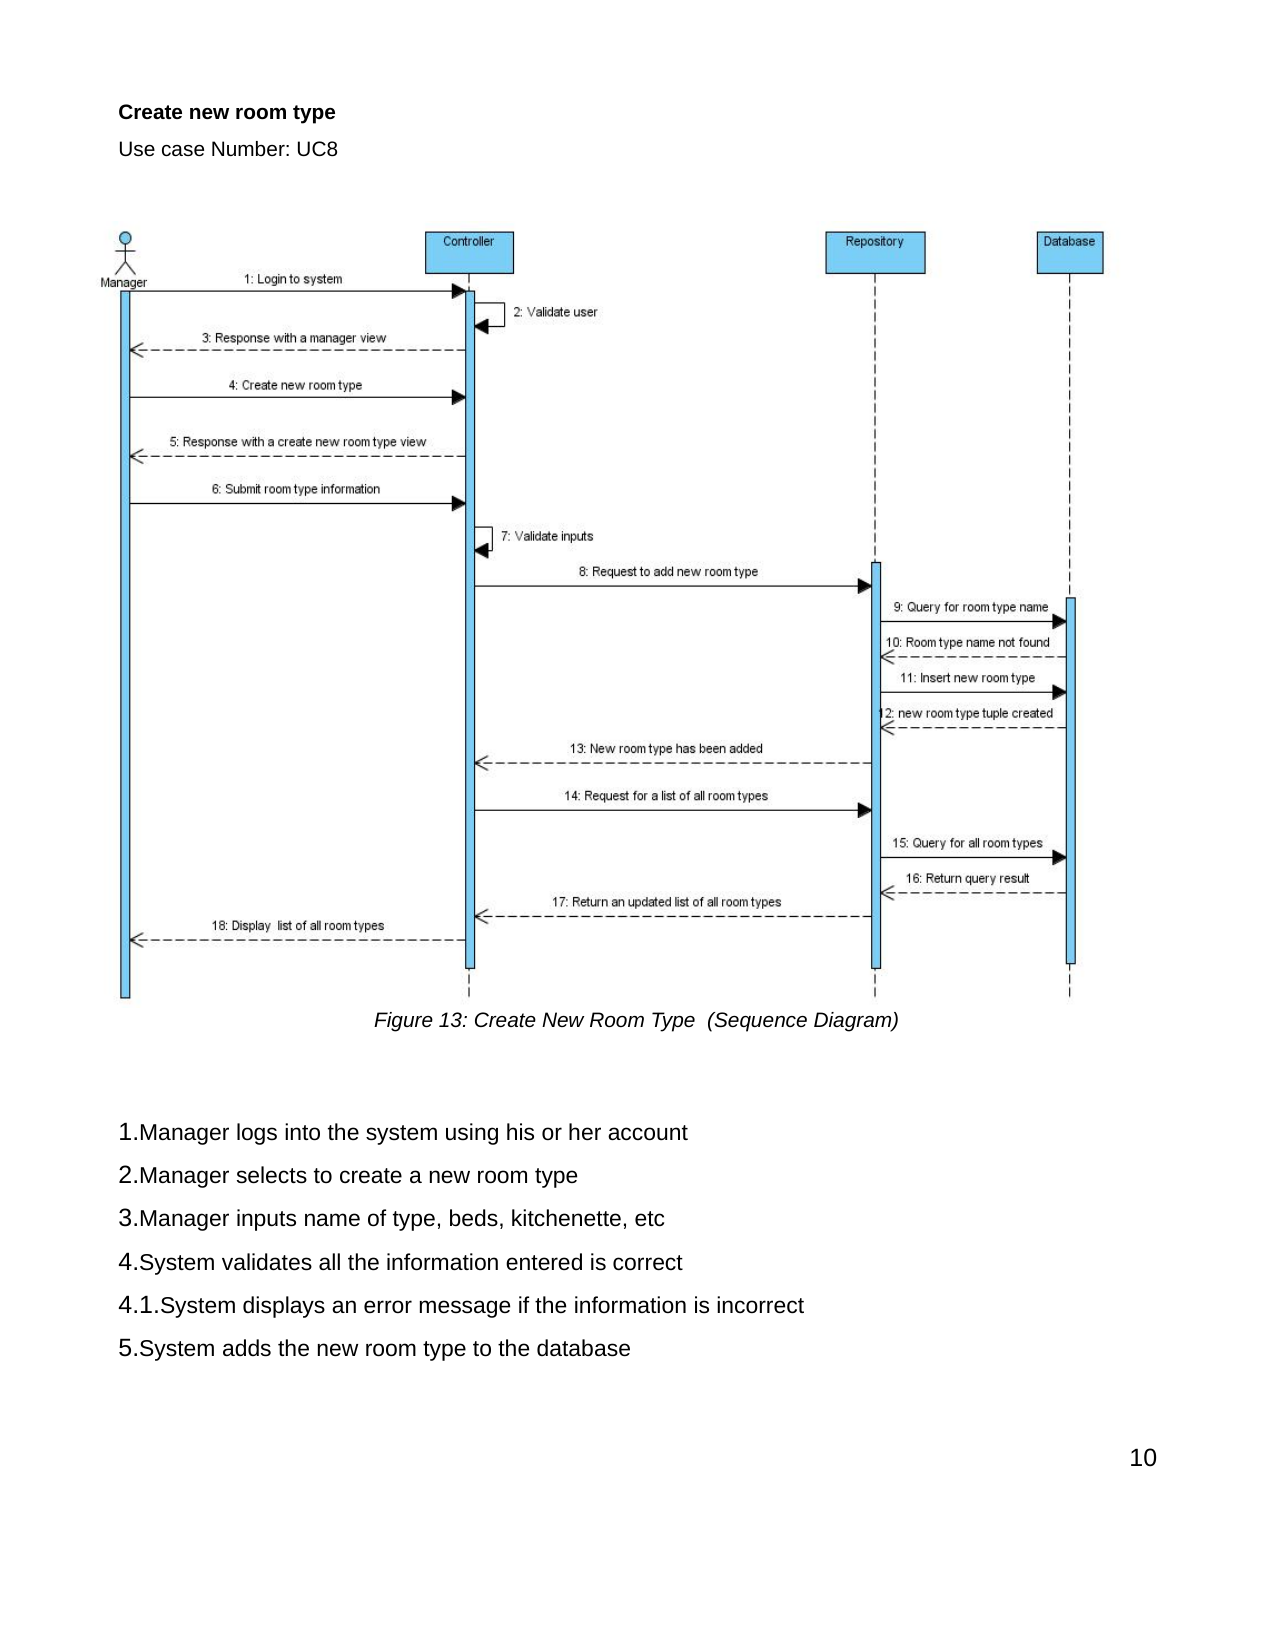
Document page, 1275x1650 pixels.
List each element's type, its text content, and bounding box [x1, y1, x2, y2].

list System displays an error message if the information is incorrect [118, 1290, 1157, 1318]
list System adds the new room type to the database [118, 1333, 1157, 1362]
list System validates all the information entered is correct [118, 1247, 1157, 1275]
text Use case Number: UC8 [118, 136, 1157, 160]
list Manager logs into the system using his or her account [118, 1117, 1157, 1146]
list Manager inputs name of type, beds, kitchenette, etc [118, 1203, 1157, 1232]
subtitle Create new room type [118, 100, 1157, 124]
text Figure 13: Create New Room Type (Sequence Diagram) [118, 271, 1157, 1032]
list Manager selects to create a new room type [118, 1160, 1157, 1189]
